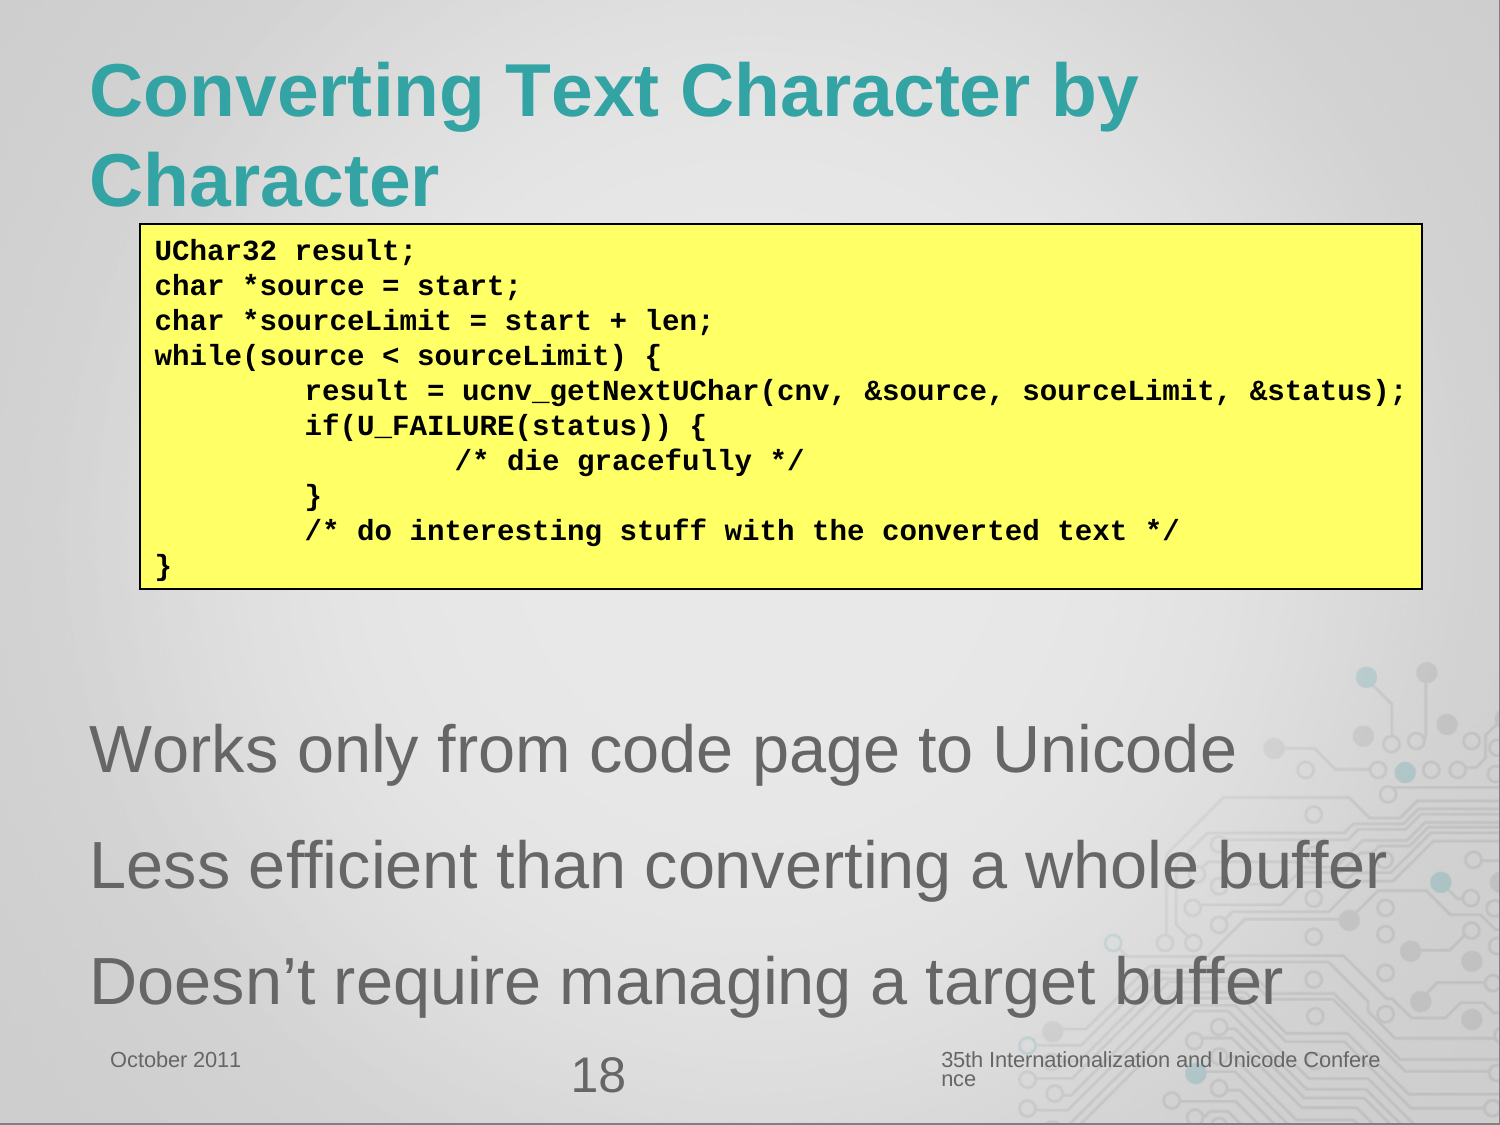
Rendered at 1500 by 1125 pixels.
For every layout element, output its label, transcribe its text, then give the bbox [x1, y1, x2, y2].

text_box UChar32 result; char *source = start; char *sourceLimit = start + len; while(source < sourceLimit) { result = ucnv_getNextUChar(cnv, &source, sourceLimit, &status); if(U_FAILURE(status)) { /* die gracefully */ } /* do interesting stuff with the converted text */ } [139, 223, 1423, 589]
picture [0, 0, 1499, 1123]
title Converting Text Character by Character [75, 33, 1426, 229]
list Works only from code page to Unicode Less efficient than converting a whole buffer Doesn’t require managing a target buffer [75, 697, 1426, 1026]
